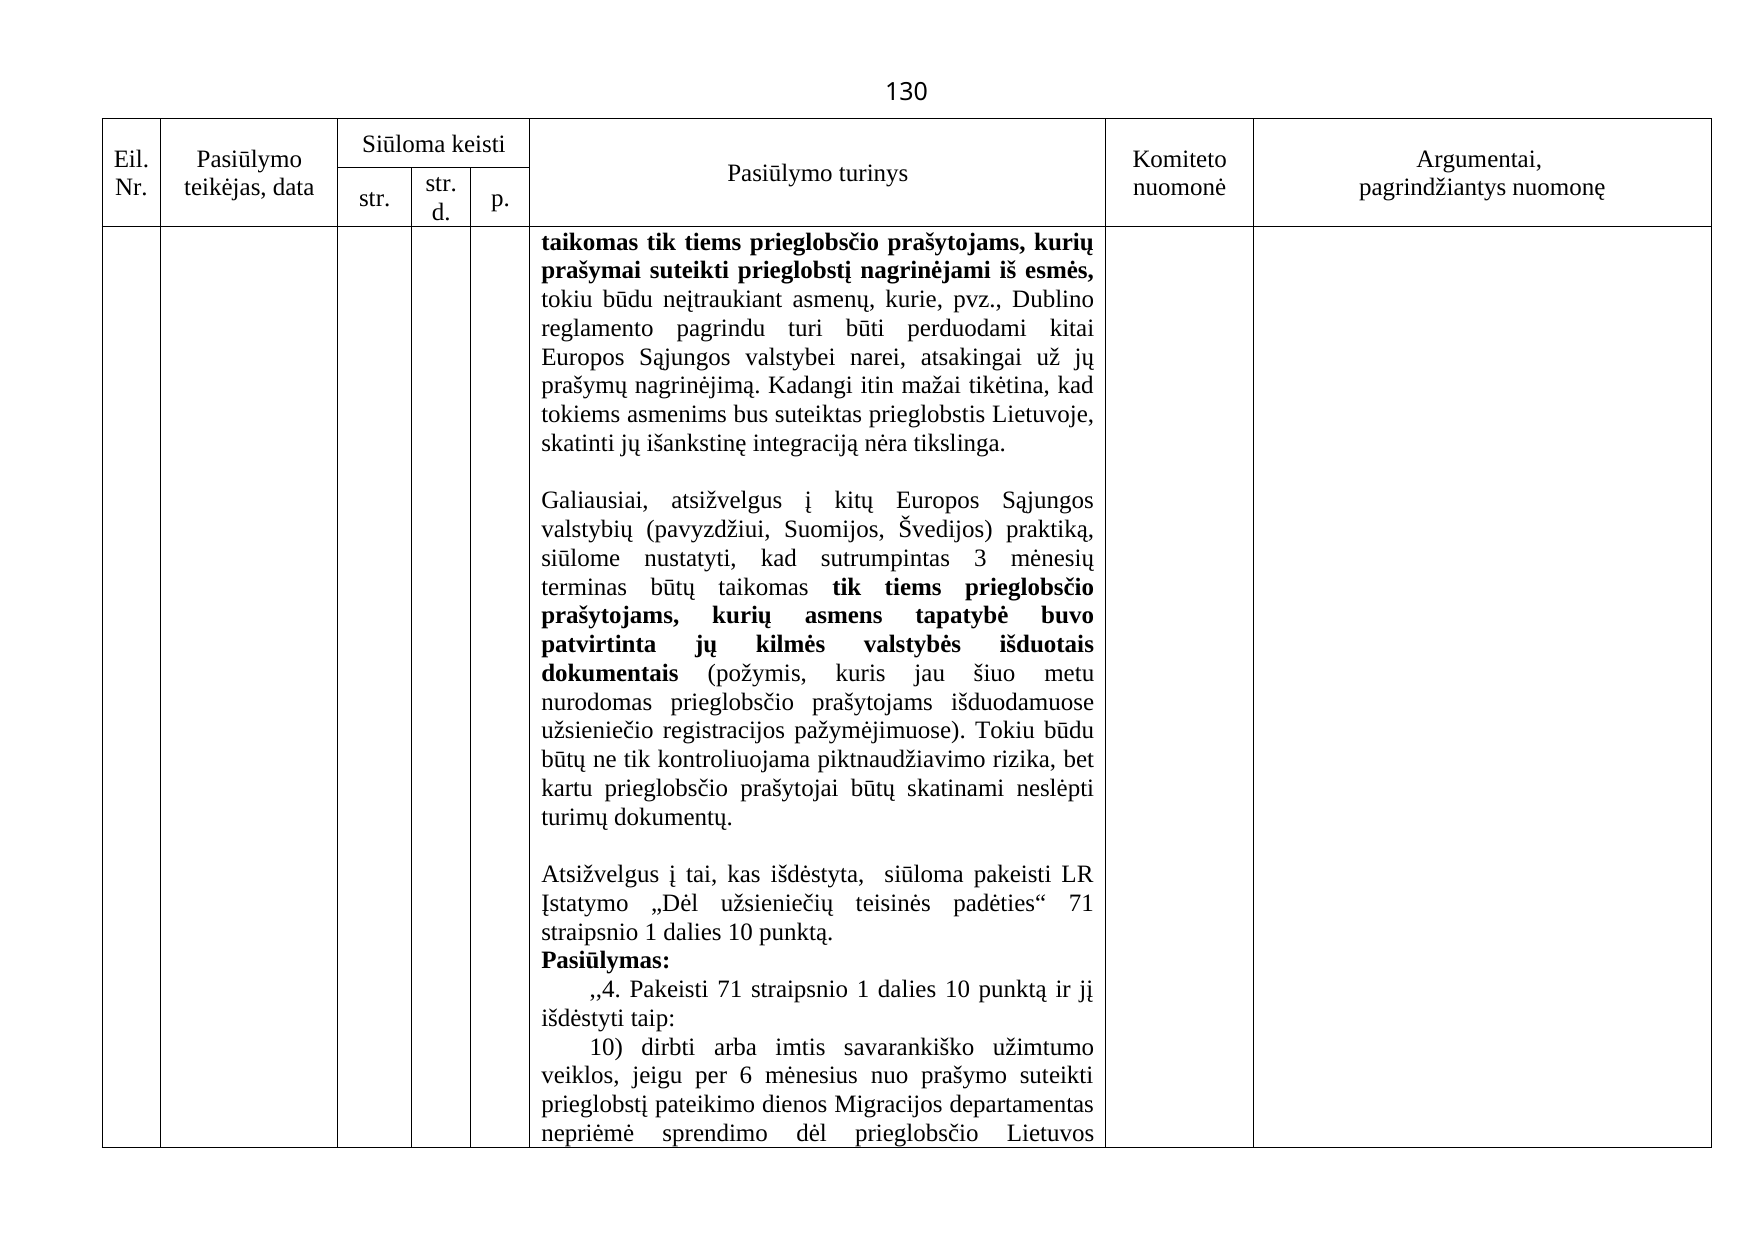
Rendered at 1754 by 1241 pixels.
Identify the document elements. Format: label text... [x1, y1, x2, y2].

table_cell [412, 227, 470, 1147]
table_cell [471, 227, 529, 1147]
table_cell str. [338, 168, 411, 226]
table_cell [161, 227, 337, 1147]
table_cell taikomas tik tiems prieglobsčio prašytojams, kurių prašymai suteikti prieglobstį nagrinėjami iš esmės, tokiu būdu neįtraukiant asmenų, kurie, pvz., Dublino reglamento pagrindu turi būti perduodami kitai Europos Sąjungos valstybei narei, atsakingai už jų prašymų nagrinėjimą. Kadangi itin mažai tikėtina, kad tokiems asmenims bus suteiktas prieglobstis Lietuvoje, skatinti jų išankstinę integraciją nėra tikslinga. Galiausiai, atsižvelgus į kitų Europos Sąjungos valstybių (pavyzdžiui, Suomijos, Švedijos) praktiką, siūlome nustatyti, kad sutrumpintas 3 mėnesių terminas būtų taikomas tik tiems prieglobsčio prašytojams, kurių asmens tapatybė buvo patvirtinta jų kilmės valstybės išduotais dokumentais (požymis, kuris jau šiuo metu nurodomas prieglobsčio prašytojams išduodamuose užsieniečio registracijos pažymėjimuose). Tokiu būdu būtų ne tik kontroliuojama piktnaudžiavimo rizika, bet kartu prieglobsčio prašytojai būtų skatinami neslėpti turimų dokumentų. Atsižvelgus į tai, kas išdėstyta, siūloma pakeisti LR Įstatymo „Dėl užsieniečių teisinės padėties“ 71 straipsnio 1 dalies 10 punktą. Pasiūlymas: ,,4. Pakeisti 71 straipsnio 1 dalies 10 punktą ir jį išdėstyti taip: 10) dirbti arba imtis savarankiško užimtumo veiklos, jeigu per 6 mėnesius nuo prašymo suteikti prieglobstį pateikimo dienos Migracijos departamentas nepriėmė sprendimo dėl prieglobsčio Lietuvos [530, 227, 1105, 1147]
table_cell [1106, 227, 1253, 1147]
table_header Komiteto nuomonė [1106, 119, 1253, 226]
table_header Siūloma keisti [338, 119, 529, 167]
table_header Pasiūlymo teikėjas, data [161, 119, 337, 226]
table_cell [338, 227, 411, 1147]
table_cell [1254, 227, 1711, 1147]
table_header Argumentai, pagrindžiantys nuomonę [1254, 119, 1711, 226]
table_cell [103, 227, 160, 1147]
table_header Pasiūlymo turinys [530, 119, 1105, 226]
table_cell p. [471, 168, 529, 226]
table_cell str. d. [412, 168, 470, 226]
table_header Eil. Nr. [103, 119, 160, 226]
